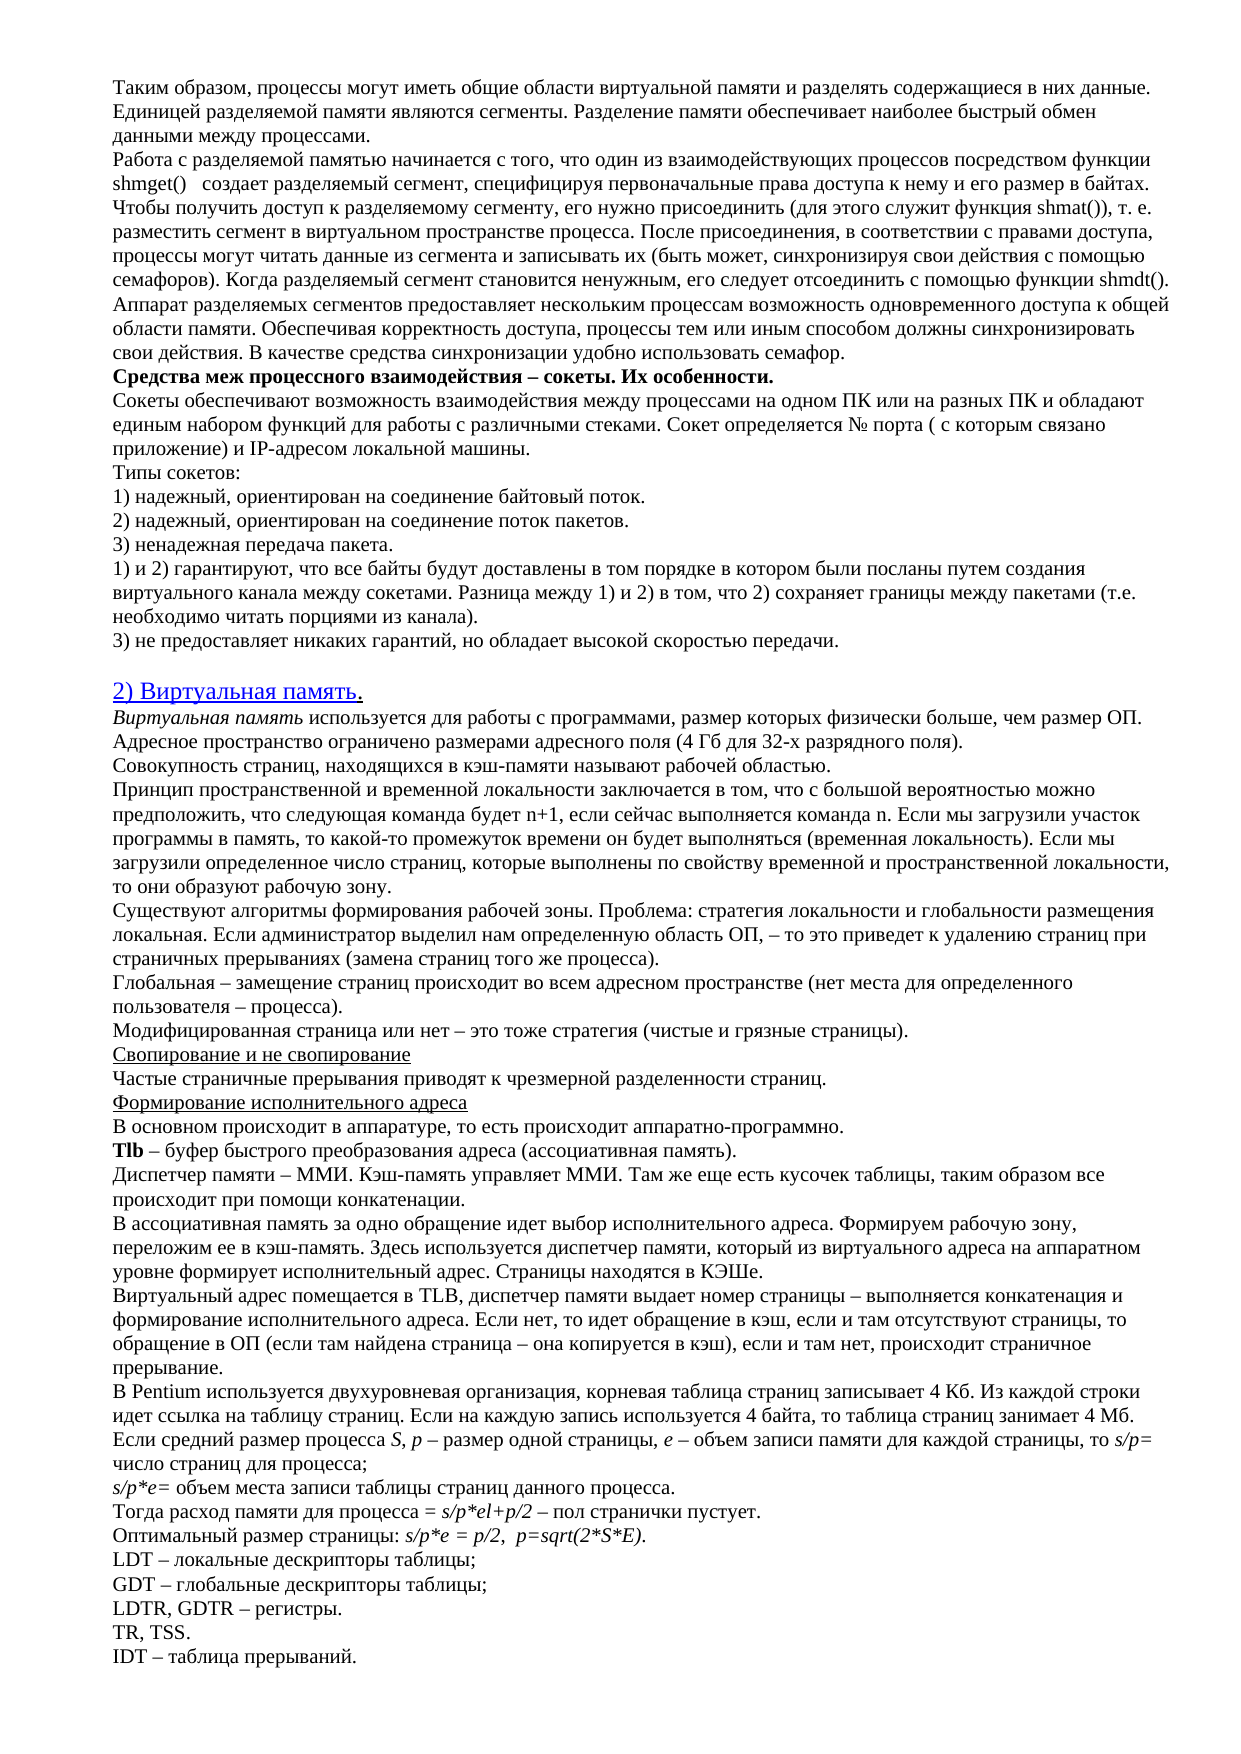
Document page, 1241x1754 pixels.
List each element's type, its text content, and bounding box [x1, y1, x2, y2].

text Аппарат разделяемых сегментов предоставляет нескольким процессам возможность одновременного доступа к общей области памяти. Обеспечивая корректность доступа, процессы тем или иным способом должны синхронизировать свои действия. В качестве средства синхронизации удобно использовать семафор. [112, 291, 1181, 364]
text 1) надежный, ориентирован на соединение байтовый поток. [112, 484, 1181, 508]
text Работа с разделяемой памятью начинается с того, что один из взаимодействующих процессов посредством функции shmget() создает разделяемый сегмент, специфицируя первоначальные права доступа к нему и его размер в байтах. [112, 147, 1181, 195]
text Сокеты обеспечивают возможность взаимодействия между процессами на одном ПК или на разных ПК и обладают единым набором функций для работы с различными стеками. Сокет определяется № порта ( с которым связано приложение) и IP-адресом локальной машины. [112, 388, 1181, 460]
text Tlb – буфер быстрого преобразования адреса (ассоциативная память). [112, 1138, 1181, 1162]
text 2) Виртуальная память. [112, 676, 1181, 705]
text Если средний размер процесса S, р – размер одной страницы, e – объем записи памяти для каждой страницы, то s/p= число страниц для процесса; [112, 1427, 1181, 1475]
text Модифицированная страница или нет – это тоже стратегия (чистые и грязные страницы). [112, 1018, 1181, 1042]
text IDT – таблица прерываний. [112, 1644, 1181, 1668]
text Диспетчер памяти – ММИ. Кэш-память управляет ММИ. Там же еще есть кусочек таблицы, таким образом все происходит при помощи конкатенации. [112, 1162, 1181, 1211]
text В основном происходит в аппаратуре, то есть происходит аппаратно-программно. [112, 1114, 1181, 1138]
text Свопирование и не свопирование [112, 1042, 1181, 1066]
text GDT – глобальные дескрипторы таблицы; [112, 1571, 1181, 1596]
text 1) и 2) гарантируют, что все байты будут доставлены в том порядке в котором были посланы путем создания виртуального канала между сокетами. Разница между 1) и 2) в том, что 2) сохраняет границы между пакетами (т.е. необходимо читать порциями из канала). [112, 556, 1181, 628]
text Виртуальный адрес помещается в TLB, диспетчер памяти выдает номер страницы – выполняется конкатенация и формирование исполнительного адреса. Если нет, то идет обращение в кэш, если и там отсутствуют страницы, то обращение в ОП (если там найдена страница – она копируется в кэш), если и там нет, происходит страничное прерывание. [112, 1283, 1181, 1379]
text Средства меж процессного взаимодействия – сокеты. Их особенности. [112, 364, 1181, 388]
text LDT – локальные дескрипторы таблицы; [112, 1547, 1181, 1571]
text Глобальная – замещение страниц происходит во всем адресном пространстве (нет места для определенного пользователя – процесса). [112, 970, 1181, 1018]
text Существуют алгоритмы формирования рабочей зоны. Проблема: стратегия локальности и глобальности размещения локальная. Если администратор выделил нам определенную область ОП, – то это приведет к удалению страниц при страничных прерываниях (замена страниц того же процесса). [112, 898, 1181, 970]
text Виртуальная память используется для работы с программами, размер которых физически больше, чем размер ОП. Адресное пространство ограничено размерами адресного поля (4 Гб для 32-х разрядного поля). [112, 705, 1181, 753]
text Типы сокетов: [112, 460, 1181, 484]
text В Pentium используется двухуровневая организация, корневая таблица страниц записывает 4 Кб. Из каждой строки идет ссылка на таблицу страниц. Если на каждую запись используется 4 байта, то таблица страниц занимает 4 Мб. [112, 1379, 1181, 1427]
text 3) не предоставляет никаких гарантий, но обладает высокой скоростью передачи. [112, 628, 1181, 652]
text s/p*e= объем места записи таблицы страниц данного процесса. [112, 1475, 1181, 1499]
text Совокупность страниц, находящихся в кэш-памяти называют рабочей областью. [112, 753, 1181, 777]
text Оптимальный размер страницы: s/p*e = p/2, p=sqrt(2*S*E). [112, 1523, 1181, 1547]
text Принцип пространственной и временной локальности заключается в том, что с большой вероятностью можно предположить, что следующая команда будет n+1, если сейчас выполняется команда n. Если мы загрузили участок программы в память, то какой-то промежуток времени он будет выполняться (временная локальность). Если мы загрузили определенное число страниц, которые выполнены по свойству временной и пространственной локальности, то они образуют рабочую зону. [112, 777, 1181, 898]
text Формирование исполнительного адреса [112, 1090, 1181, 1114]
text В ассоциативная память за одно обращение идет выбор исполнительного адреса. Формируем рабочую зону, переложим ее в кэш-память. Здесь используется диспетчер памяти, который из виртуального адреса на аппаратном уровне формирует исполнительный адрес. Страницы находятся в КЭШе. [112, 1211, 1181, 1283]
text 3) ненадежная передача пакета. [112, 532, 1181, 556]
text Частые страничные прерывания приводят к чрезмерной разделенности страниц. [112, 1066, 1181, 1090]
text Чтобы получить доступ к разделяемому сегменту, его нужно присоединить (для этого служит функция shmat()), т. е. разместить сегмент в виртуальном пространстве процесса. После присоединения, в соответствии с правами доступа, процессы могут читать данные из сегмента и записывать их (быть может, синхронизируя свои действия с помощью семафоров). Когда разделяемый сегмент становится ненужным, его следует отсоединить с помощью функции shmdt(). [112, 195, 1181, 291]
text 2) надежный, ориентирован на соединение поток пакетов. [112, 508, 1181, 532]
text Тогда расход памяти для процесса = s/p*el+p/2 – пол странички пустует. [112, 1499, 1181, 1523]
text Таким образом, процессы могут иметь общие области виртуальной памяти и разделять содержащиеся в них данные. Единицей разделяемой памяти являются сегменты. Разделение памяти обеспечивает наиболее быстрый обмен данными между процессами. [112, 75, 1181, 147]
text TR, TSS. [112, 1619, 1181, 1644]
text LDTR, GDTR – регистры. [112, 1596, 1181, 1619]
